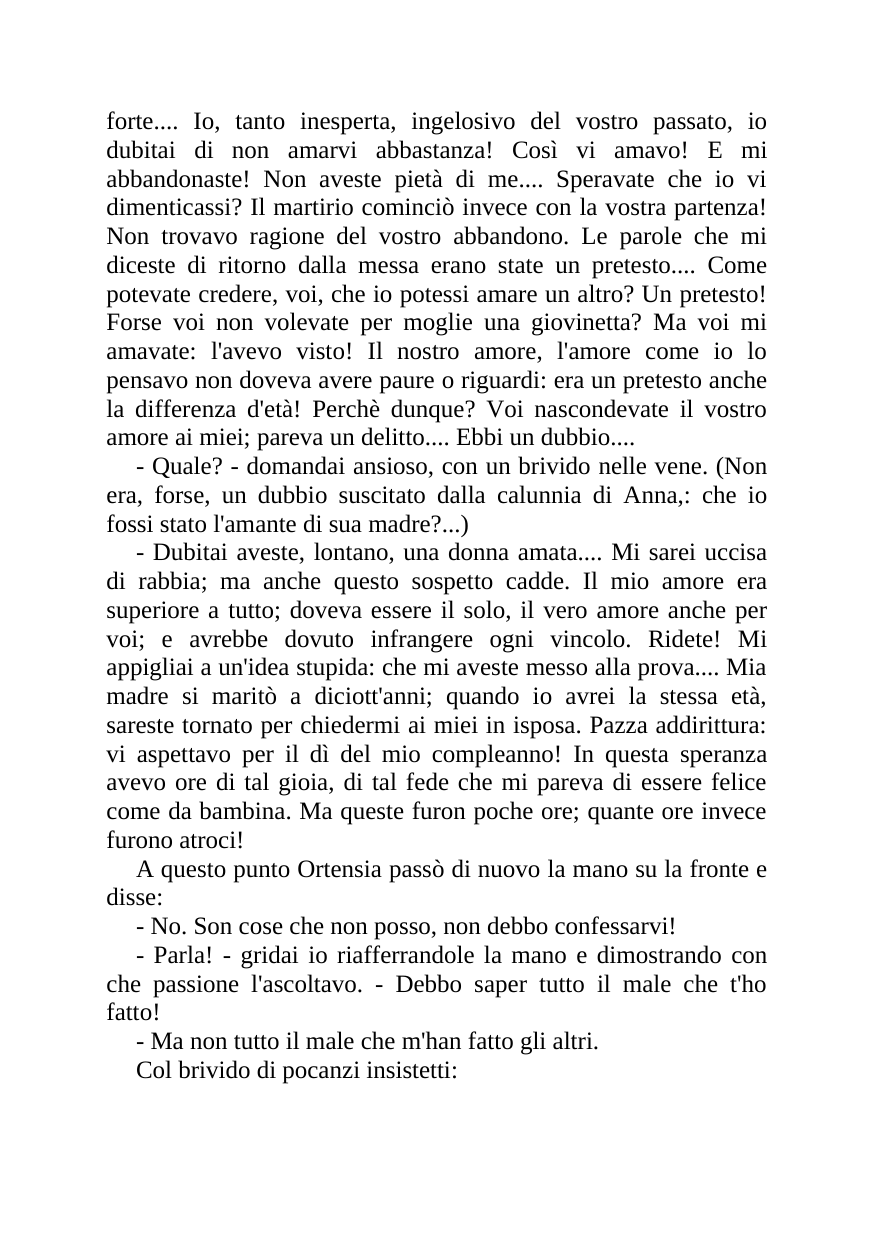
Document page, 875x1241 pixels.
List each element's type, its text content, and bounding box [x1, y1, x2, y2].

text - Parla! - gridai io riafferrandole la mano e dimostrando con che passione l'ascoltavo. - Debbo saper tutto il male che t'ho fatto! [106, 940, 768, 1026]
text - Dubitai aveste, lontano, una donna amata.... Mi sarei uccisa di rabbia; ma anche questo sospetto cadde. Il mio amore era superiore a tutto; doveva essere il solo, il vero amore anche per voi; e avrebbe dovuto infrangere ogni vincolo. Ridete! Mi appigliai a un'idea stupida: che mi aveste messo alla prova.... Mia madre si maritò a diciott'anni; quando io avrei la stessa età, sareste tornato per chiedermi ai miei in isposa. Pazza addirittura: vi aspettavo per il dì del mio compleanno! In questa speranza avevo ore di tal gioia, di tal fede che mi pareva di essere felice come da bambina. Ma queste furon poche ore; quante ore invece furono atroci! [106, 537, 768, 854]
text forte.... Io, tanto inesperta, ingelosivo del vostro passato, io dubitai di non amarvi abbastanza! Così vi amavo! E mi abbandonaste! Non aveste pietà di me.... Speravate che io vi dimenticassi? Il martirio cominciò invece con la vostra partenza! Non trovavo ragione del vostro abbandono. Le parole che mi diceste di ritorno dalla messa erano state un pretesto.... Come potevate credere, voi, che io potessi amare un altro? Un pretesto! Forse voi non volevate per moglie una giovinetta? Ma voi mi amavate: l'avevo visto! Il nostro amore, l'amore come io lo pensavo non doveva avere paure o riguardi: era un pretesto anche la differenza d'età! Perchè dunque? Voi nascondevate il vostro amore ai miei; pareva un delitto.... Ebbi un dubbio.... [106, 106, 768, 451]
text A questo punto Ortensia passò di nuovo la mano su la fronte e disse: [106, 854, 768, 911]
text - Ma non tutto il male che m'han fatto gli altri. [106, 1026, 768, 1055]
text - No. Son cose che non posso, non debbo confessarvi! [106, 911, 768, 940]
text - Quale? - domandai ansioso, con un brivido nelle vene. (Non era, forse, un dubbio suscitato dalla calunnia di Anna,: che io fossi stato l'amante di sua madre?...) [106, 451, 768, 537]
text Col brivido di pocanzi insistetti: [106, 1055, 768, 1084]
